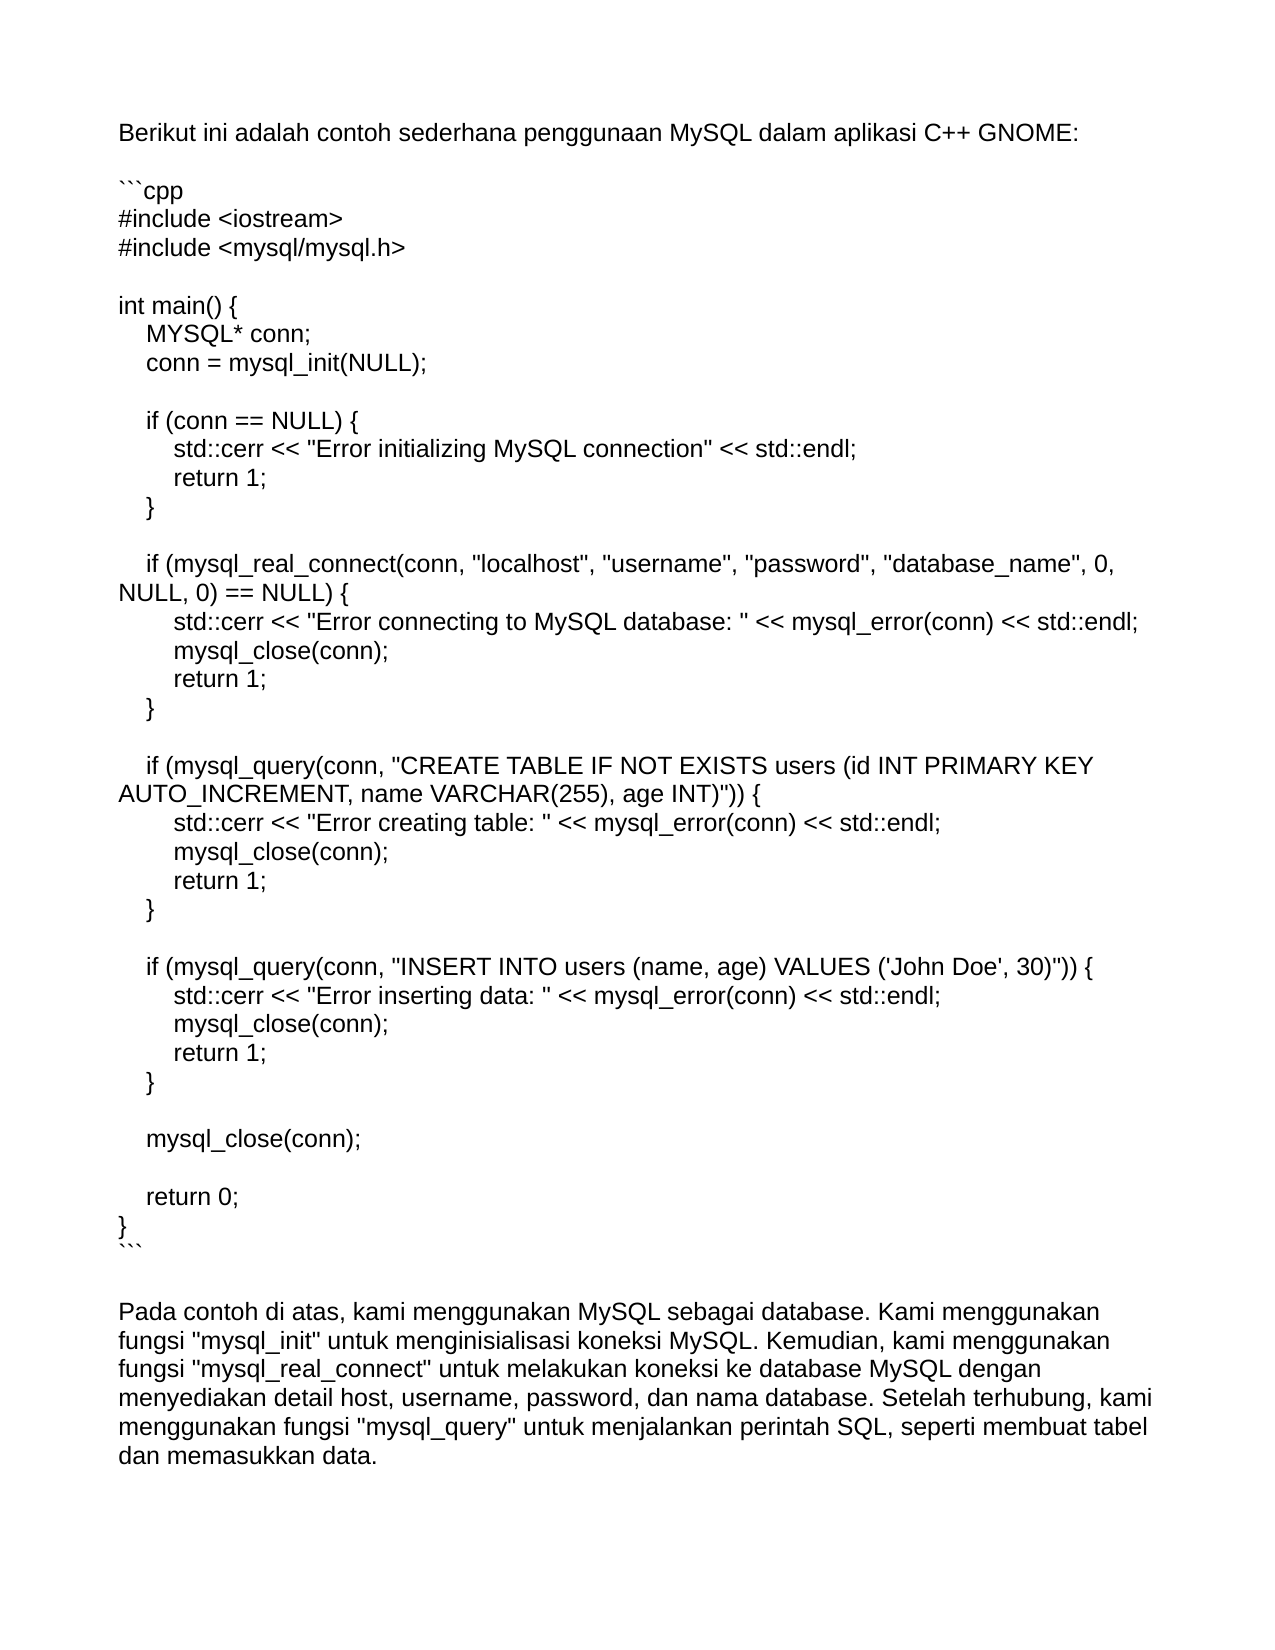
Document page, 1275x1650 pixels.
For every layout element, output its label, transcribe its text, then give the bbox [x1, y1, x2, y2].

text return 1; [118, 463, 1157, 492]
text return 1; [118, 1038, 1157, 1067]
text } [118, 1211, 1157, 1239]
text std::cerr << "Error inserting data: " << mysql_error(conn) << std::endl; [118, 981, 1157, 1009]
text return 0; [118, 1182, 1157, 1211]
text } [118, 1067, 1157, 1096]
text mysql_close(conn); [118, 1124, 1157, 1153]
text mysql_close(conn); [118, 636, 1157, 664]
text #include <iostream> [118, 204, 1157, 233]
text ```cpp [118, 176, 1157, 204]
text } [118, 693, 1157, 722]
text } [118, 492, 1157, 521]
text std::cerr << "Error creating table: " << mysql_error(conn) << std::endl; [118, 808, 1157, 837]
text if (mysql_query(conn, "CREATE TABLE IF NOT EXISTS users (id INT PRIMARY KEY AUTO_INCREMENT, name VARCHAR(255), age INT)")) { [118, 751, 1157, 808]
text if (mysql_real_connect(conn, "localhost", "username", "password", "database_name", 0, NULL, 0) == NULL) { [118, 549, 1157, 607]
text std::cerr << "Error connecting to MySQL database: " << mysql_error(conn) << std::endl; [118, 607, 1157, 636]
text if (conn == NULL) { [118, 406, 1157, 434]
text conn = mysql_init(NULL); [118, 348, 1157, 377]
text MYSQL* conn; [118, 319, 1157, 348]
text ``` [118, 1239, 1157, 1268]
text } [118, 894, 1157, 923]
text if (mysql_query(conn, "INSERT INTO users (name, age) VALUES ('John Doe', 30)")) { [118, 952, 1157, 981]
text Pada contoh di atas, kami menggunakan MySQL sebagai database. Kami menggunakan fungsi "mysql_init" untuk menginisialisasi koneksi MySQL. Kemudian, kami menggunakan fungsi "mysql_real_connect" untuk melakukan koneksi ke database MySQL dengan menyediakan detail host, username, password, dan nama database. Setelah terhubung, kami menggunakan fungsi "mysql_query" untuk menjalankan perintah SQL, seperti membuat tabel dan memasukkan data. [118, 1297, 1157, 1469]
text return 1; [118, 664, 1157, 693]
text mysql_close(conn); [118, 837, 1157, 866]
text std::cerr << "Error initializing MySQL connection" << std::endl; [118, 434, 1157, 463]
text int main() { [118, 291, 1157, 319]
text mysql_close(conn); [118, 1009, 1157, 1038]
text return 1; [118, 866, 1157, 894]
text #include <mysql/mysql.h> [118, 233, 1157, 262]
text Berikut ini adalah contoh sederhana penggunaan MySQL dalam aplikasi C++ GNOME: [118, 118, 1157, 147]
